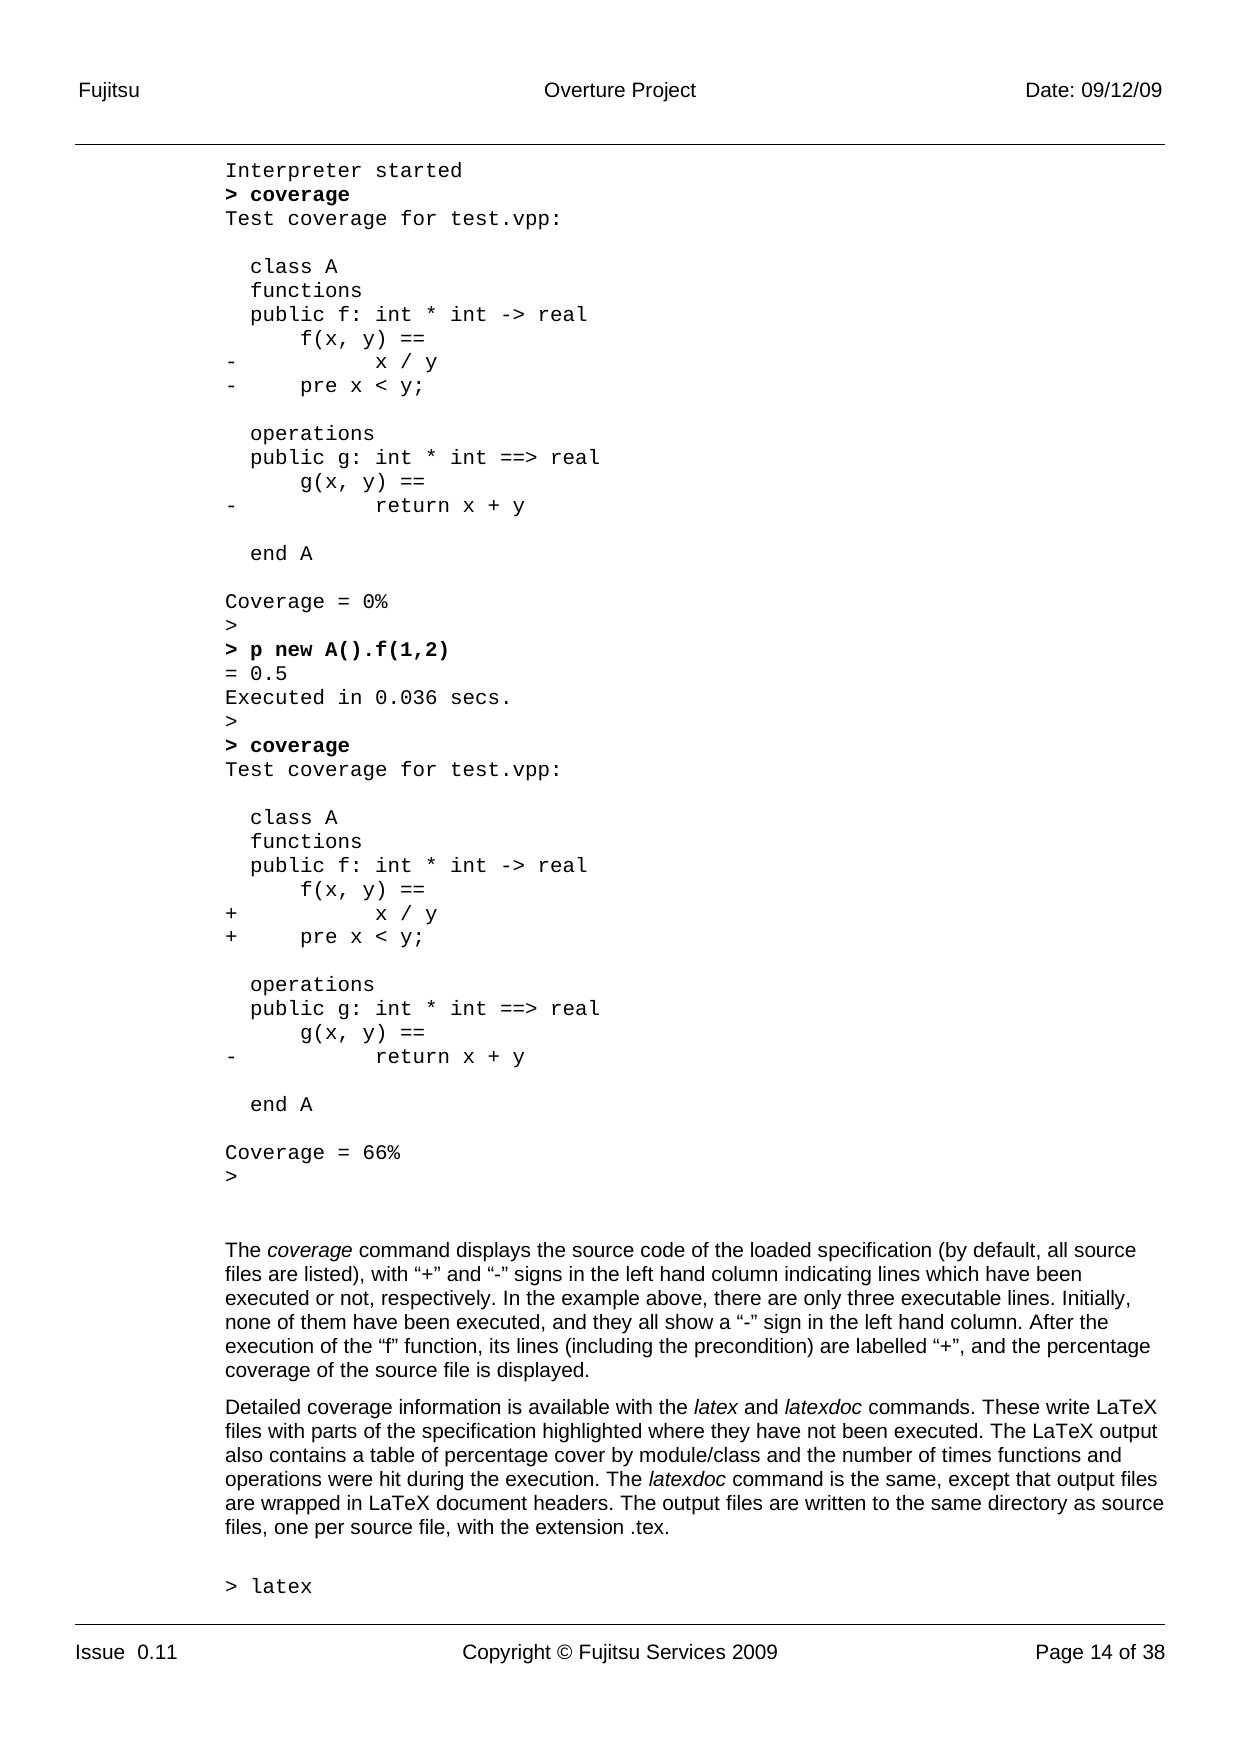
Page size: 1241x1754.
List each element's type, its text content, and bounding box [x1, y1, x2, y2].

text public g: int * int ==> real [225, 447, 1165, 471]
text Coverage = 66% [225, 1142, 1165, 1166]
text public g: int * int ==> real [225, 998, 1165, 1022]
text public f: int * int -> real [225, 854, 1165, 878]
text Interpreter started [225, 160, 1165, 184]
text end A [225, 543, 1165, 567]
text > coverage [225, 184, 1165, 208]
text end A [225, 1094, 1165, 1118]
text class A [225, 807, 1165, 831]
text > [225, 1166, 1165, 1190]
text operations [225, 974, 1165, 998]
text class A [225, 256, 1165, 279]
text f(x, y) == [225, 878, 1165, 902]
text - return x + y [225, 495, 1165, 519]
text = 0.5 [225, 663, 1165, 687]
text + x / y [225, 902, 1165, 926]
text Test coverage for test.vpp: [225, 759, 1165, 783]
text g(x, y) == [225, 471, 1165, 495]
text + pre x < y; [225, 926, 1165, 950]
text > coverage [225, 735, 1165, 759]
text - x / y [225, 351, 1165, 375]
text > [225, 711, 1165, 735]
text f(x, y) == [225, 327, 1165, 351]
text operations [225, 423, 1165, 447]
text g(x, y) == [225, 1022, 1165, 1046]
text The coverage command displays the source code of the loaded specification (by default, all source files are listed), with “+” and “-” signs in the left hand column indicating lines which have been executed or not, respectively. In the example above, there are only three executable lines. Initially, none of them have been executed, and they all show a “-” sign in the left hand column. After the execution of the “f” function, its lines (including the precondition) are labelled “+”, and the percentage coverage of the source file is displayed. [225, 1238, 1165, 1382]
text Detailed coverage information is available with the latex and latexdoc commands. These write LaTeX files with parts of the specification highlighted where they have not been executed. The LaTeX output also contains a table of percentage cover by module/class and the number of times functions and operations were hit during the execution. The latexdoc command is the same, except that output files are wrapped in LaTeX document headers. The output files are written to the same directory as source files, one per source file, with the extension .tex. [225, 1395, 1165, 1539]
text Test coverage for test.vpp: [225, 208, 1165, 232]
text - return x + y [225, 1046, 1165, 1070]
text > latex [225, 1576, 1165, 1599]
text public f: int * int -> real [225, 303, 1165, 327]
text > [225, 615, 1165, 639]
text Coverage = 0% [225, 591, 1165, 615]
text > p new A().f(1,2) [225, 639, 1165, 663]
text - pre x < y; [225, 375, 1165, 399]
text functions [225, 831, 1165, 854]
text Executed in 0.036 secs. [225, 687, 1165, 711]
text functions [225, 279, 1165, 303]
